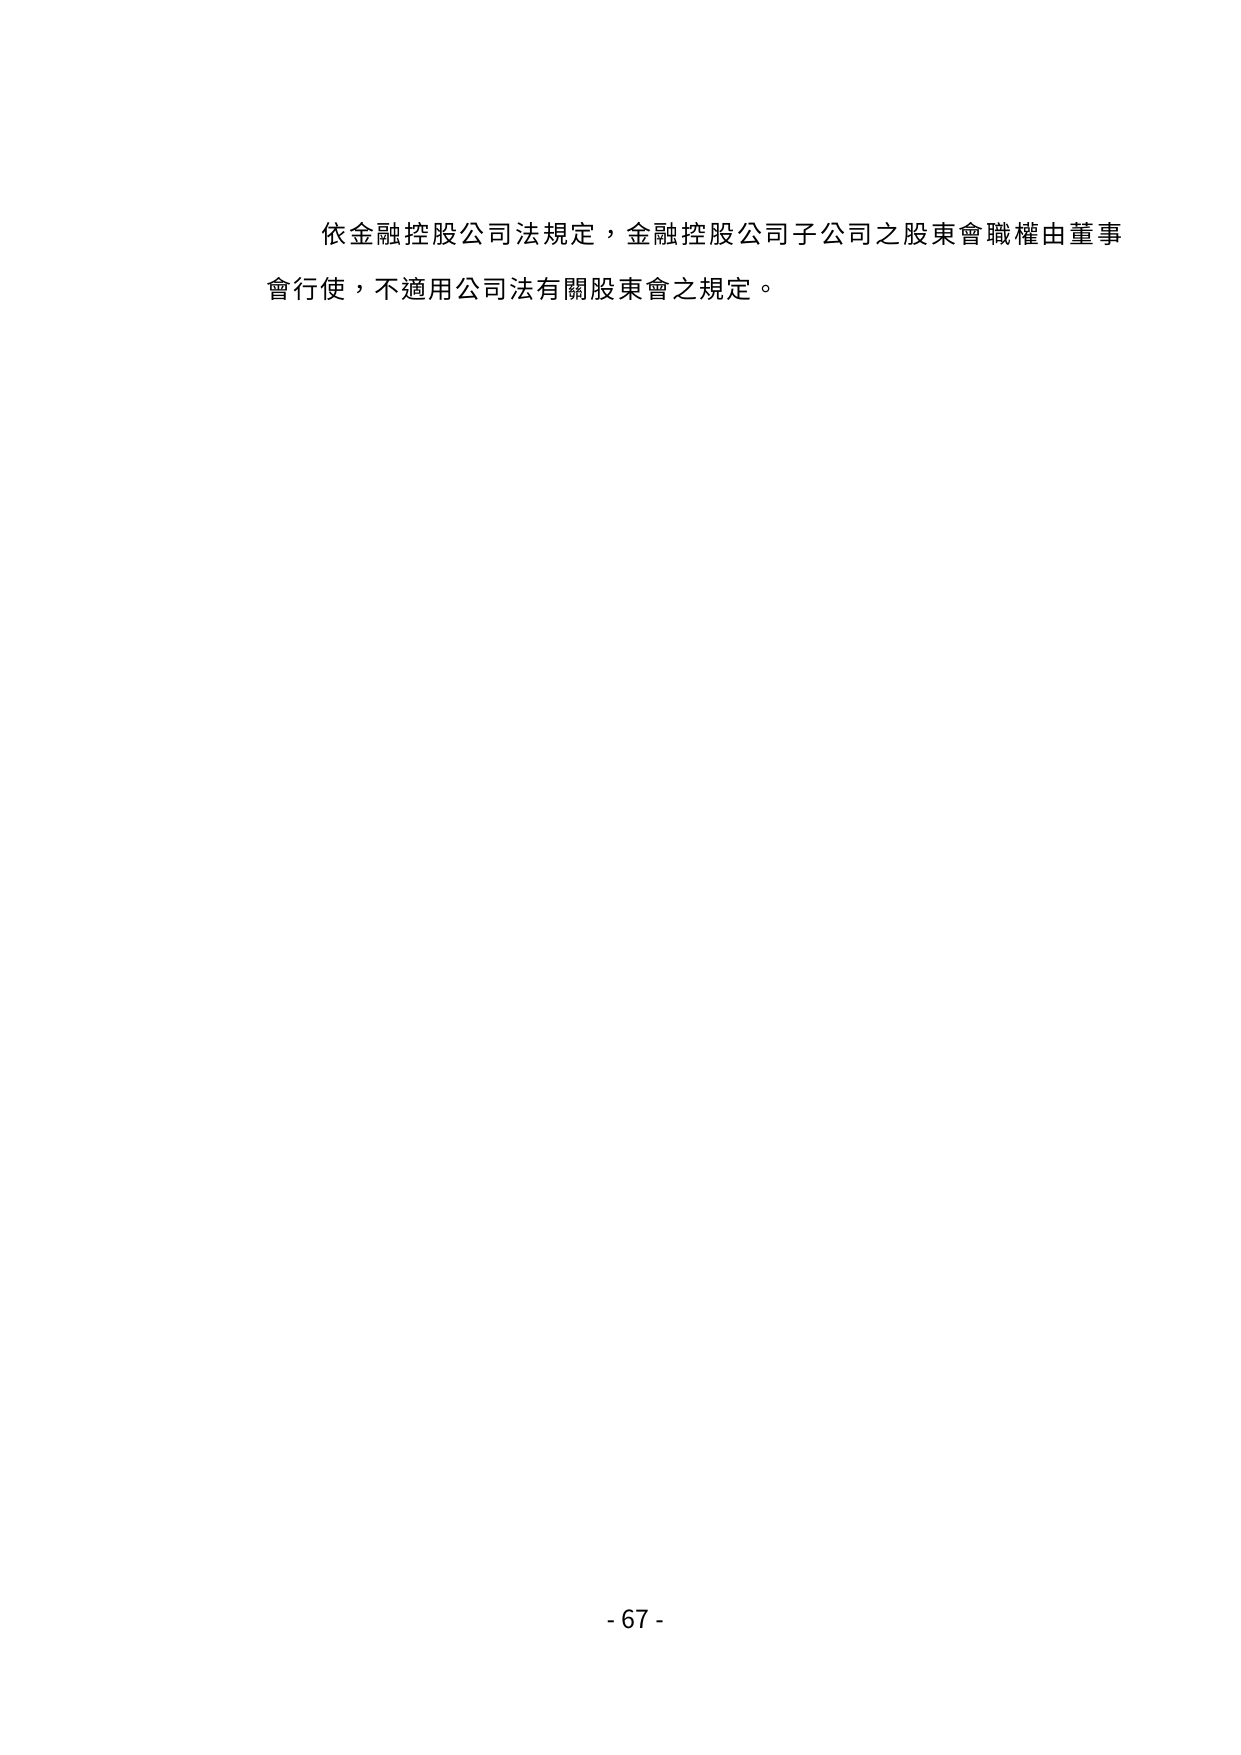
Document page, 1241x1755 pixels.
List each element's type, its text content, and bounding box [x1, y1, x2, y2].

text 依金融控股公司法規定，金融控股公司子公司之股東會職權由董事會行使，不適用公司法有關股東會之規定。 [266, 215, 1122, 305]
